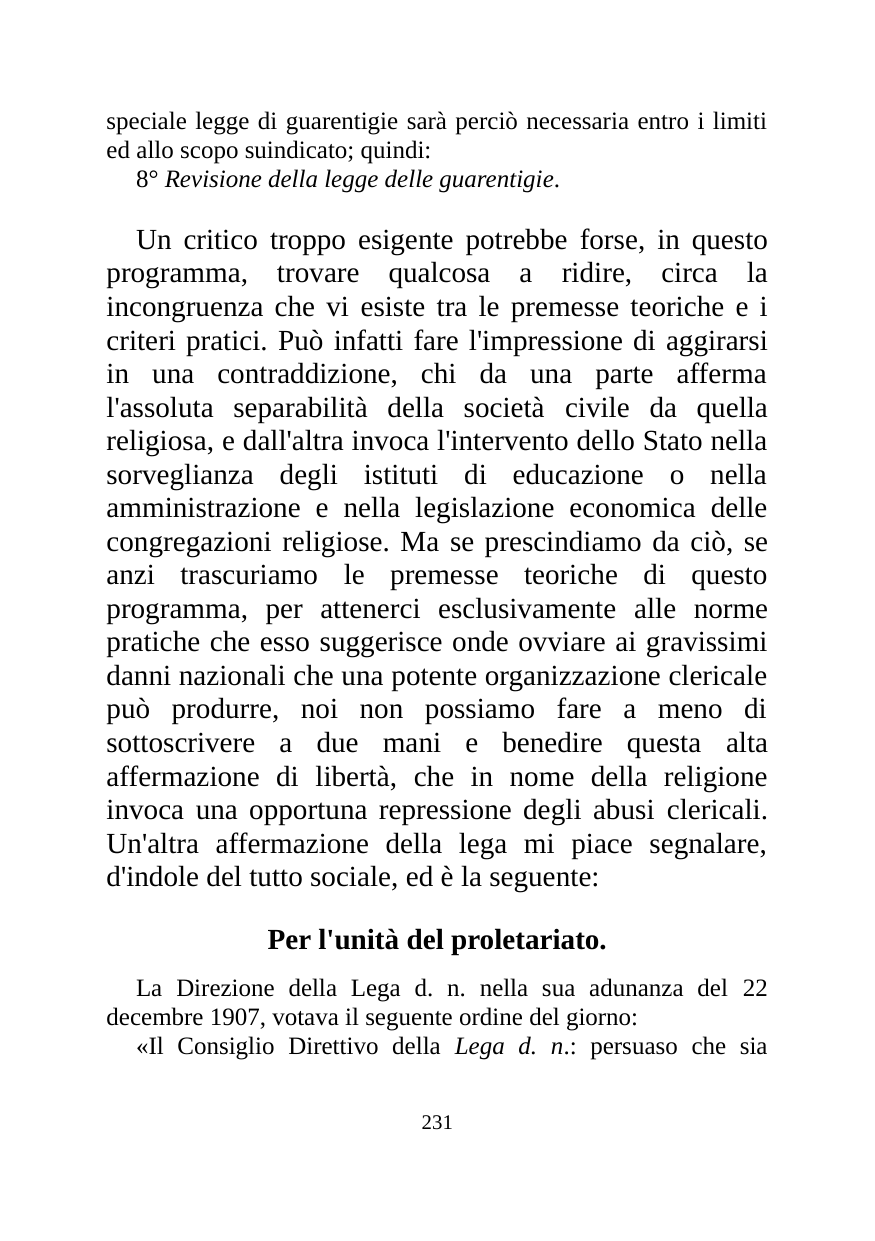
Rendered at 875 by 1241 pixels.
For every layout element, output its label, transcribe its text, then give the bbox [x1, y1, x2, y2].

text Per l'unità del proletariato. [106, 922, 768, 956]
text speciale legge di guarentigie sarà perciò necessaria entro i limiti ed allo scopo suindicato; quindi: [106, 106, 768, 164]
text «Il Consiglio Direttivo della Lega d. n.: persuaso che sia [106, 1031, 768, 1060]
text Un critico troppo esigente potrebbe forse, in questo programma, trovare qualcosa a ridire, circa la incongruenza che vi esiste tra le premesse teoriche e i criteri pratici. Può infatti fare l'impressione di aggirarsi in una contraddizione, chi da una parte afferma l'assoluta separabilità della società civile da quella religiosa, e dall'altra invoca l'intervento dello Stato nella sorveglianza degli istituti di educazione o nella amministrazione e nella legislazione economica delle congregazioni religiose. Ma se prescindiamo da ciò, se anzi trascuriamo le premesse teoriche di questo programma, per attenerci esclusivamente alle norme pratiche che esso suggerisce onde ovviare ai gravissimi danni nazionali che una potente organizzazione clericale può produrre, noi non possiamo fare a meno di sottoscrivere a due mani e benedire questa alta affermazione di libertà, che in nome della religione invoca una opportuna repressione degli abusi clericali. Un'altra affermazione della lega mi piace segnalare, d'indole del tutto sociale, ed è la seguente: [106, 222, 768, 893]
text La Direzione della Lega d. n. nella sua adunanza del 22 decembre 1907, votava il seguente ordine del giorno: [106, 973, 768, 1031]
text 8° Revisione della legge delle guarentigie. [106, 164, 768, 192]
